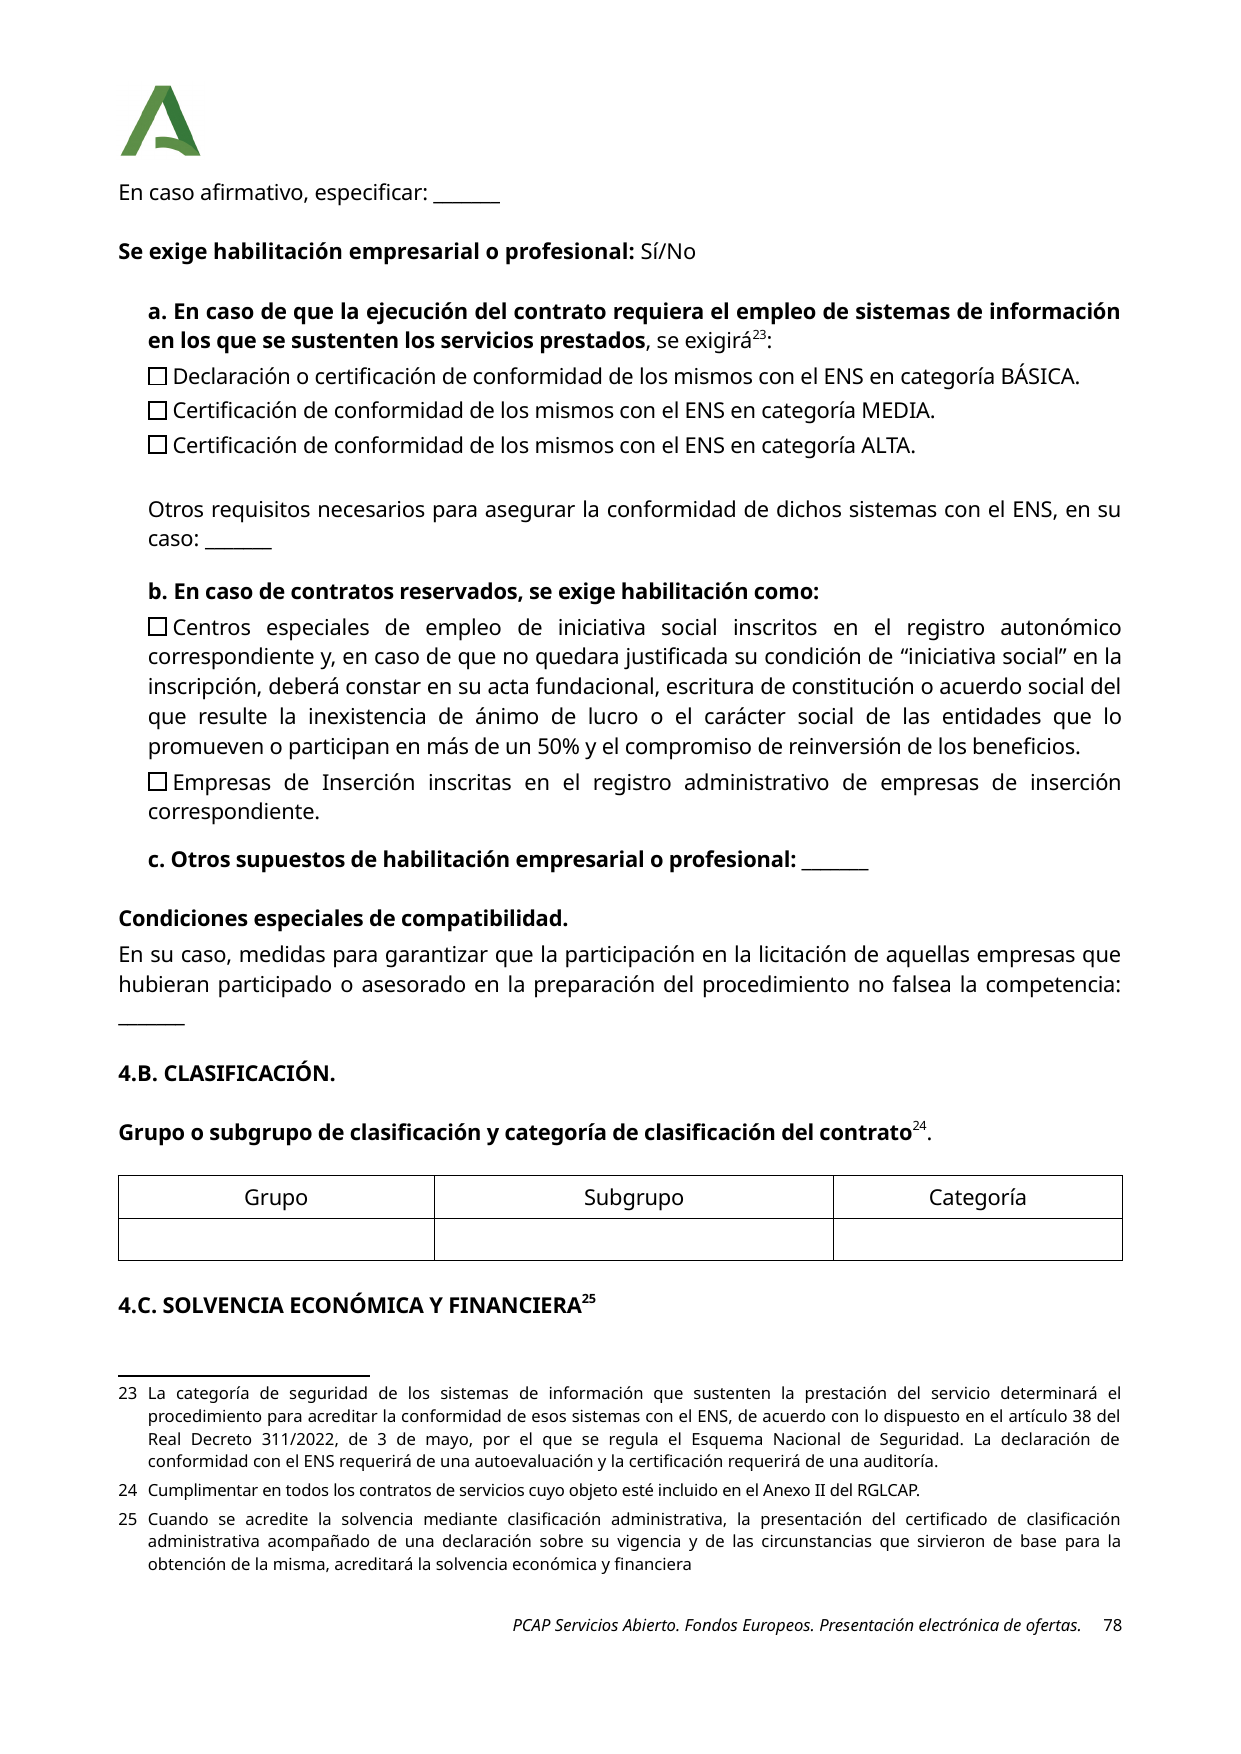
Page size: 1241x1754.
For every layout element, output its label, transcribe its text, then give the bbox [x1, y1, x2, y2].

text Certificación de conformidad de los mismos con el ENS en categoría MEDIA. [148, 395, 1122, 425]
text La categoría de seguridad de los sistemas de información que sustenten la prestación del servicio determinará el procedimiento para acreditar la conformidad de esos sistemas con el ENS, de acuerdo con lo dispuesto en el artículo 38 del Real Decreto 311/2022, de 3 de mayo, por el que se regula el Esquema Nacional de Seguridad. La declaración de conformidad con el ENS requerirá de una autoevaluación y la certificación requerirá de una auditoría. [118, 1382, 1122, 1473]
text Otros requisitos necesarios para asegurar la conformidad de dichos sistemas con el ENS, en su caso: _______ [148, 493, 1122, 553]
table_cell [435, 1219, 833, 1260]
text Cumplimentar en todos los contratos de servicios cuyo objeto esté incluido en el Anexo II del RGLCAP. [118, 1478, 1122, 1501]
text Condiciones especiales de compatibilidad. [118, 903, 1122, 933]
text c. Otros supuestos de habilitación empresarial o profesional: _______ [148, 844, 1122, 873]
table_cell [119, 1219, 434, 1260]
text Centros especiales de empleo de iniciativa social inscritos en el registro autonómico correspondiente y, en caso de que no quedara justificada su condición de “iniciativa social” en la inscripción, deberá constar en su acta fundacional, escritura de constitución o acuerdo social del que resulte la inexistencia de ánimo de lucro o el carácter social de las entidades que lo promueven o participan en más de un 50% y el compromiso de reinversión de los beneficios. [148, 612, 1122, 761]
text Se exige habilitación empresarial o profesional: Sí/No [118, 236, 1122, 266]
text 4.C. SOLVENCIA ECONÓMICA Y FINANCIERA [118, 1290, 1122, 1319]
text b. En caso de contratos reservados, se exige habilitación como: [148, 576, 1122, 606]
table_header Subgrupo [435, 1176, 833, 1218]
text En su caso, medidas para garantizar que la participación en la licitación de aquellas empresas que hubieran participado o asesorado en la preparación del procedimiento no falsea la competencia: _______ [118, 939, 1122, 1028]
text Grupo o subgrupo de clasificación y categoría de clasificación del contrato. [118, 1117, 1122, 1147]
table_cell [834, 1219, 1122, 1260]
text Cuando se acredite la solvencia mediante clasificación administrativa, la presentación del certificado de clasificación administrativa acompañado de una declaración sobre su vigencia y de las circunstancias que sirvieron de base para la obtención de la misma, acreditará la solvencia económica y financiera [118, 1507, 1122, 1575]
text a. En caso de que la ejecución del contrato requiera el empleo de sistemas de información en los que se sustenten los servicios prestados, se exigirá: [148, 296, 1122, 355]
text Declaración o certificación de conformidad de los mismos con el ENS en categoría BÁSICA. [148, 361, 1122, 391]
text Certificación de conformidad de los mismos con el ENS en categoría ALTA. [148, 429, 1122, 459]
table_header Categoría [834, 1176, 1122, 1218]
text En caso afirmativo, especificar: _______ [118, 177, 1122, 206]
picture [116, 81, 205, 160]
text Empresas de Inserción inscritas en el registro administrativo de empresas de inserción correspondiente. [148, 766, 1122, 826]
text 4.B. CLASIFICACIÓN. [118, 1058, 1122, 1088]
table_header Grupo [119, 1176, 434, 1218]
